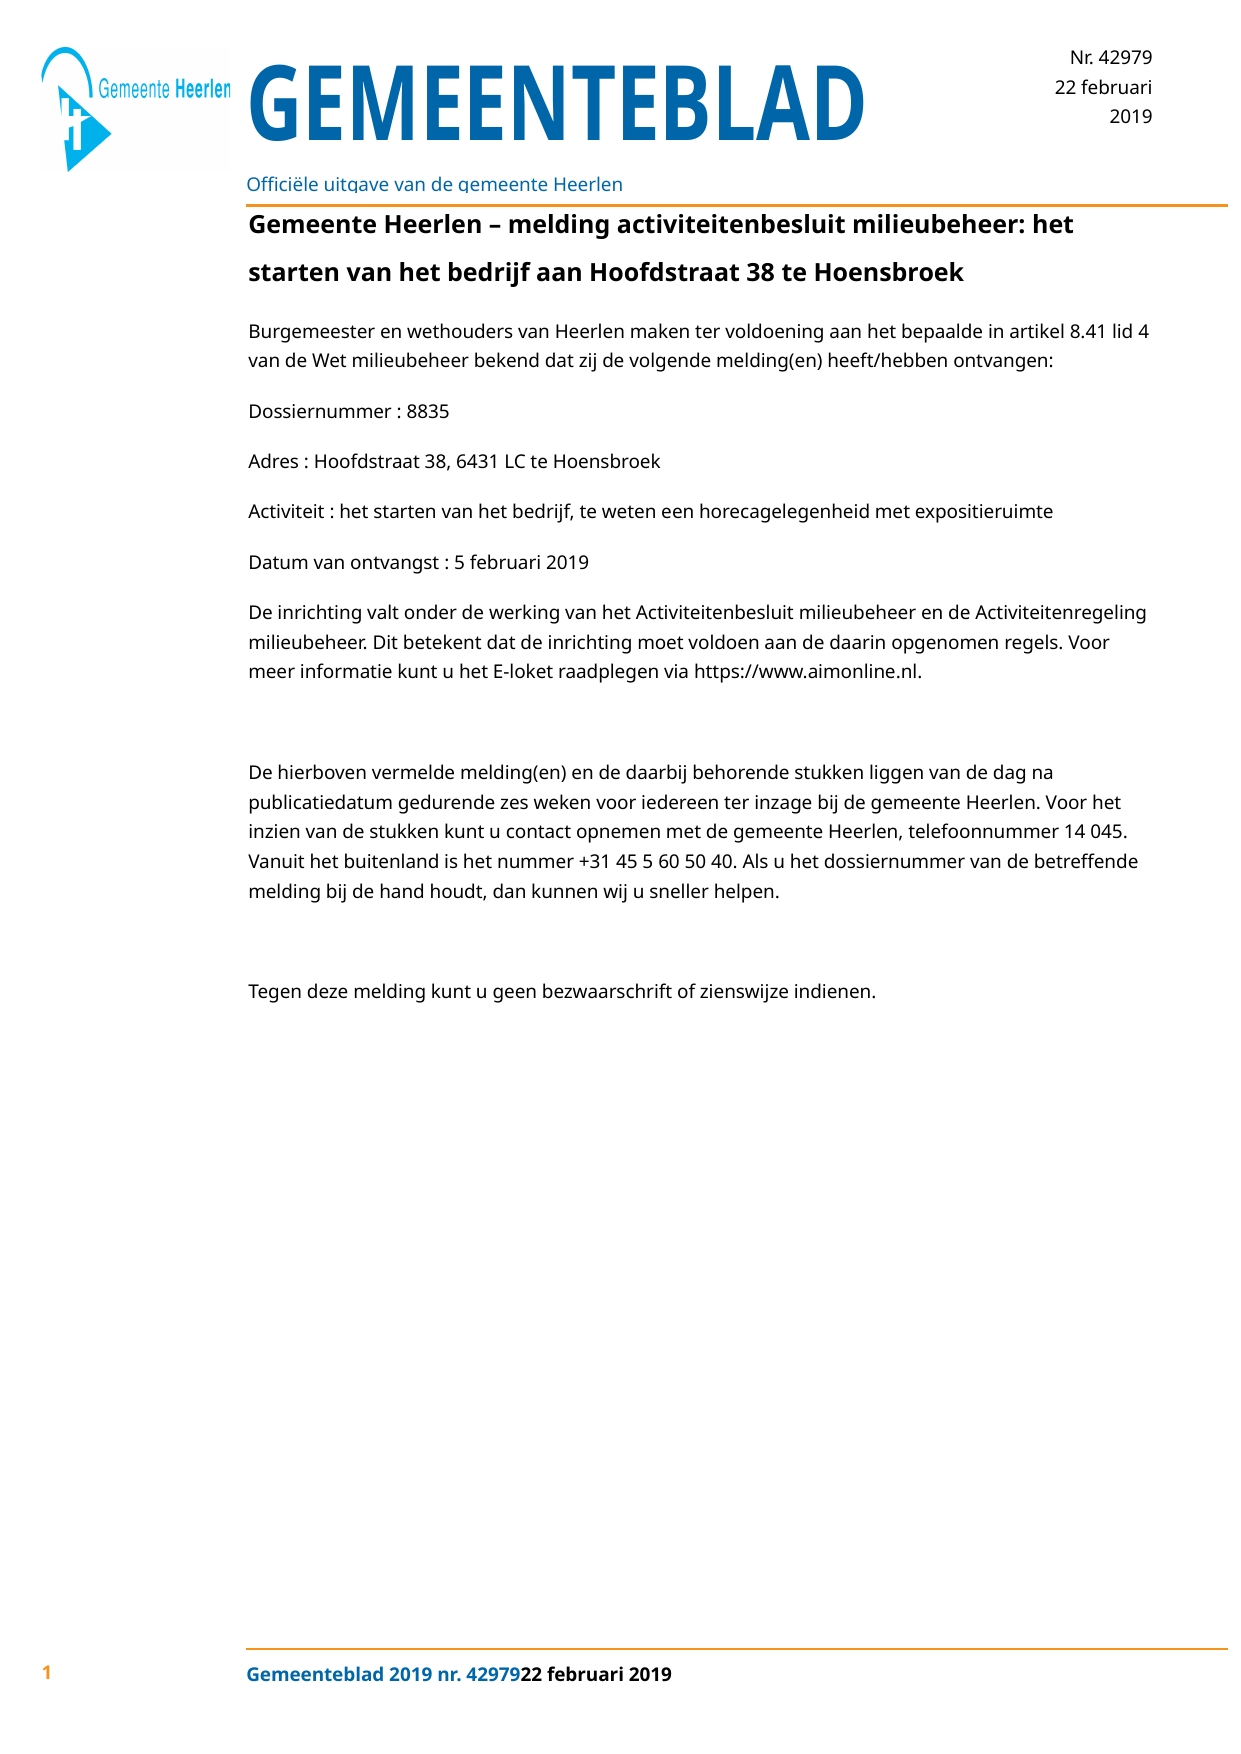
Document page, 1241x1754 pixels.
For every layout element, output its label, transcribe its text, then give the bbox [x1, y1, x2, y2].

picture [41, 47, 58, 70]
text De inrichting valt onder de werking van het Activiteitenbesluit milieubeheer en de Activiteitenregeling milieubeheer. Dit betekent dat de inrichting moet voldoen aan de daarin opgenomen regels. Voor meer informatie kunt u het E-loket raadplegen via https://www.aimonline.nl. [248, 599, 1152, 684]
text Burgemeester en wethouders van Heerlen maken ter voldoening aan het bepaalde in artikel 8.41 lid 4 van de Wet milieubeheer bekend dat zij de volgende melding(en) heeft/hebben ontvangen: [248, 318, 1152, 373]
picture [41, 47, 231, 172]
text Activiteit : het starten van het bedrijf, te weten een horecagelegenheid met expositieruimte [248, 499, 1152, 524]
text Datum van ontvangst : 5 februari 2019 [248, 549, 1152, 575]
text Tegen deze melding kunt u geen bezwaarschrift of zienswijze indienen. [248, 979, 1152, 1004]
text Gemeente Heerlen – melding activiteitenbesluit milieubeheer: het starten van het bedrijf aan Hoofdstraat 38 te Hoensbroek [248, 207, 1152, 288]
text Dossiernummer : 8835 [248, 398, 1152, 424]
text De hierboven vermelde melding(en) en de daarbij behorende stukken liggen van de dag na publicatiedatum gedurende zes weken voor iedereen ter inzage bij de gemeente Heerlen. Voor het inzien van de stukken kunt u contact opnemen met de gemeente Heerlen, telefoonnummer 14 045. Vanuit het buitenland is het nummer +31 45 5 60 50 40. Als u het dossiernummer van de betreffende melding bij de hand houdt, dan kunnen wij u sneller helpen. [248, 759, 1152, 904]
text Adres : Hoofdstraat 38, 6431 LC te Hoensbroek [248, 448, 1152, 474]
